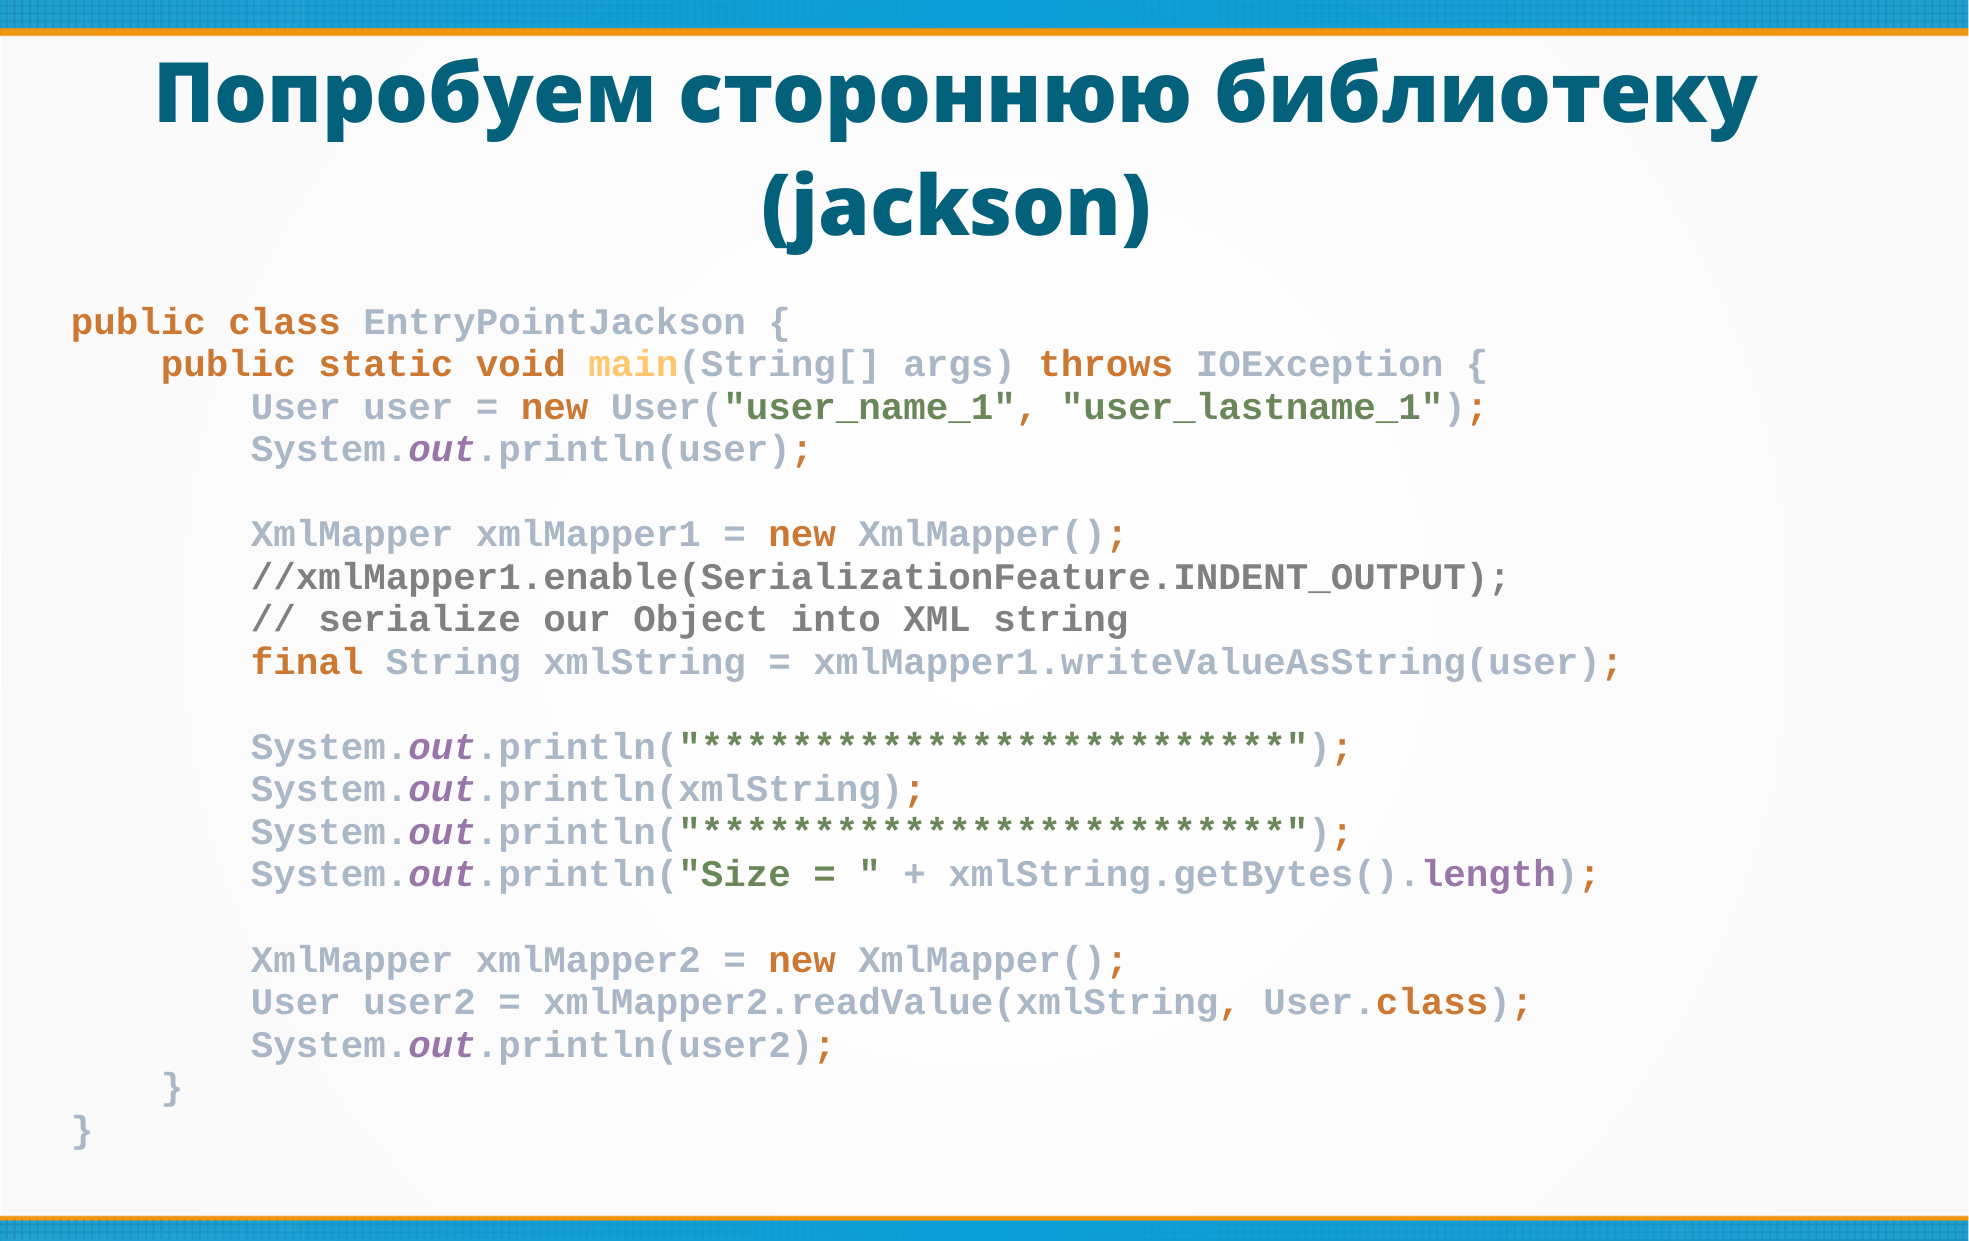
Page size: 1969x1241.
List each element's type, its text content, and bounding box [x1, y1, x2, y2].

subtitle Попробуем стороннюю библиотеку (jackson) public class EntryPointJackson { public static void main(String[] args) throws IOException { User user = new User("user_name_1", "user_lastname_1"); System.out.println(user); XmlMapper xmlMapper1 = new XmlMapper(); //xmlMapper1.enable(SerializationFeature.INDENT_OUTPUT); // serialize our Object into XML string final String xmlString = xmlMapper1.writeValueAsString(user); System.out.println("**************************"); System.out.println(xmlString); System.out.println("**************************"); System.out.println("Size = " + xmlString.getBytes().length); XmlMapper xmlMapper2 = new XmlMapper(); User user2 = xmlMapper2.readValue(xmlString, User.class); System.out.println(user2); } } [70, 94, 1843, 1093]
picture [0, 0, 1969, 1241]
